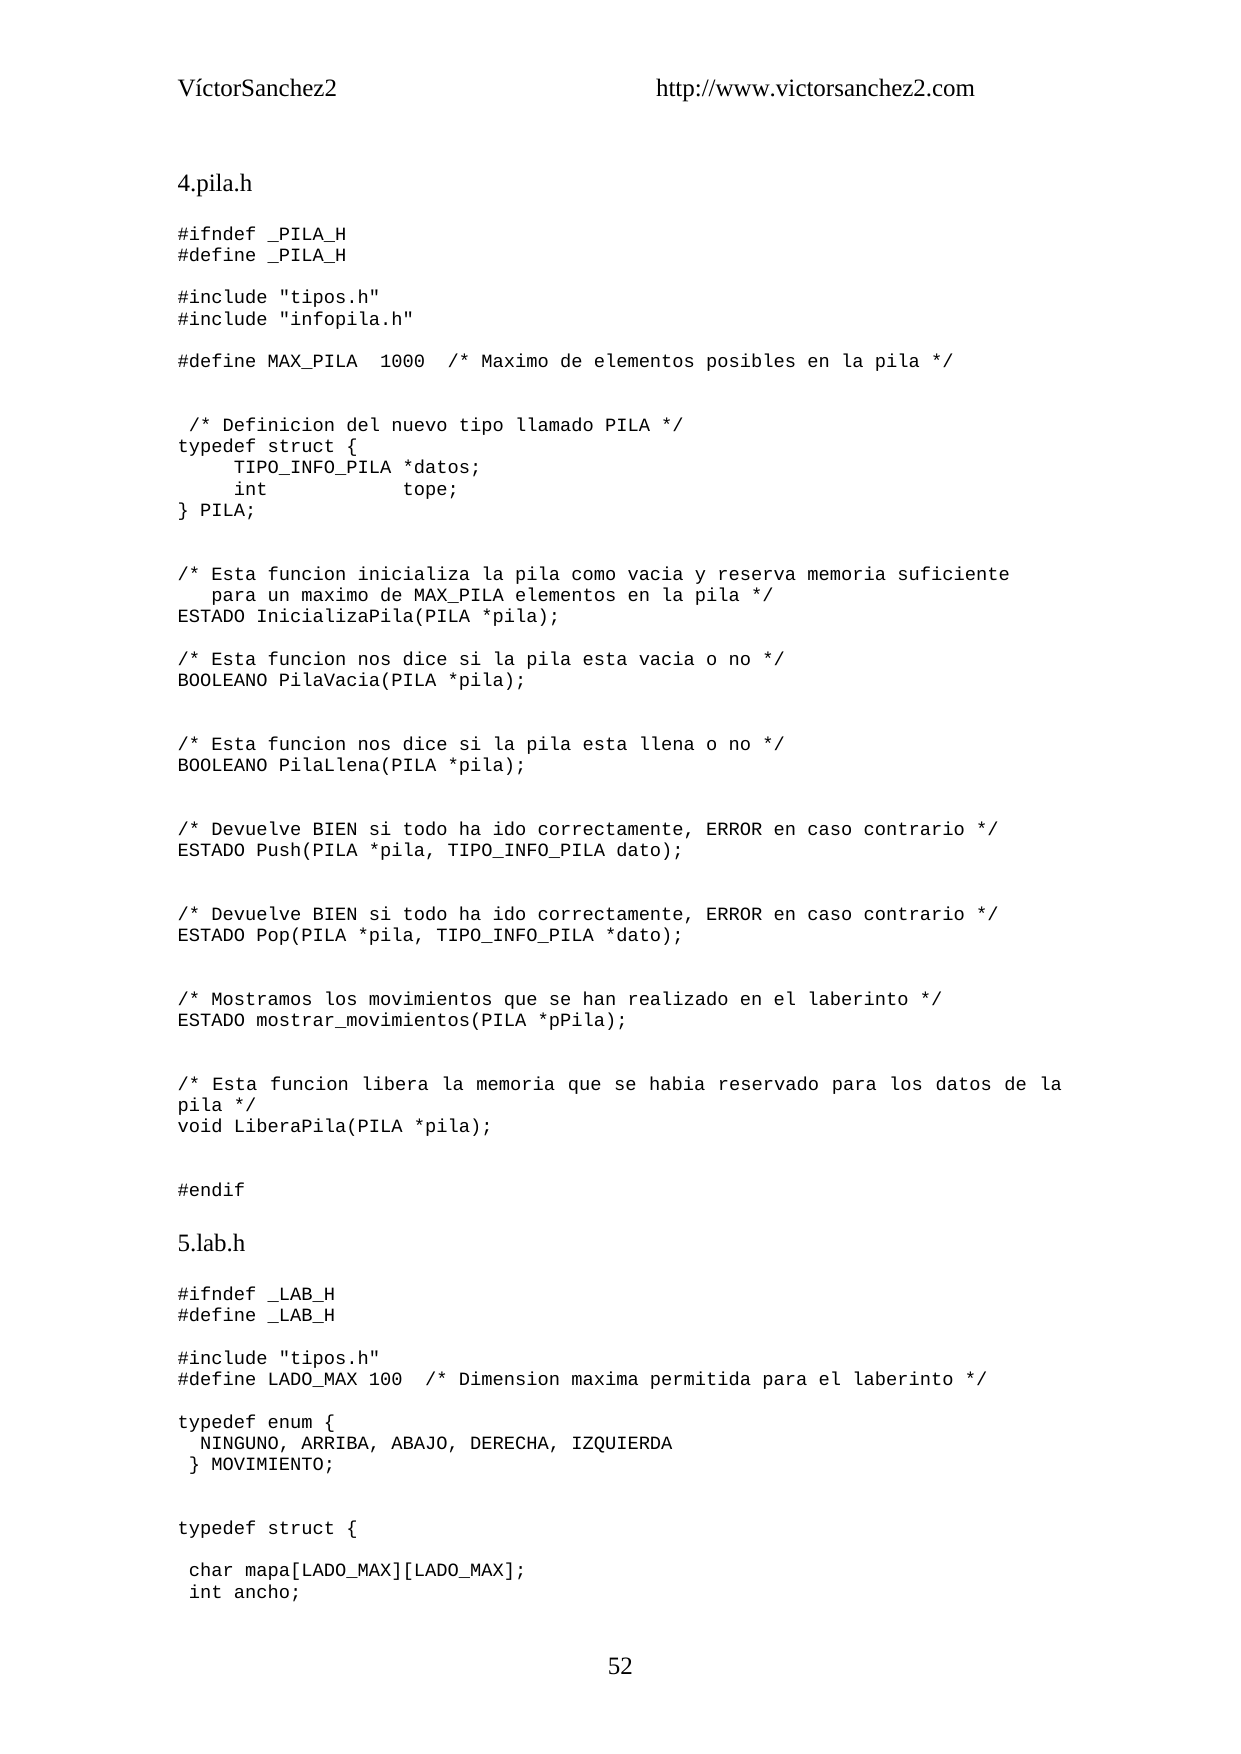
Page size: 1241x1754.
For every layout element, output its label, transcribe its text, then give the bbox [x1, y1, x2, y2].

text #ifndef _LAB_H [177, 1285, 1063, 1306]
text /* Devuelve BIEN si todo ha ido correctamente, ERROR en caso contrario */ [177, 904, 1063, 926]
text /* Esta funcion nos dice si la pila esta vacia o no */ [177, 649, 1063, 671]
text #include "infopila.h" [177, 309, 1063, 331]
text typedef enum { [177, 1412, 1063, 1434]
text #define _LAB_H [177, 1306, 1063, 1327]
text int ancho; [177, 1582, 1063, 1604]
text typedef struct { [177, 1519, 1063, 1540]
text #define _PILA_H [177, 246, 1063, 267]
text /* Esta funcion nos dice si la pila esta llena o no */ [177, 734, 1063, 756]
text BOOLEANO PilaVacia(PILA *pila); [177, 671, 1063, 692]
text typedef struct { [177, 437, 1063, 458]
text #include "tipos.h" [177, 288, 1063, 309]
text void LiberaPila(PILA *pila); [177, 1117, 1063, 1138]
text #define MAX_PILA 1000 /* Maximo de elementos posibles en la pila */ [177, 352, 1063, 373]
text para un maximo de MAX_PILA elementos en la pila */ [177, 586, 1063, 607]
text /* Definicion del nuevo tipo llamado PILA */ [177, 416, 1063, 437]
text /* Devuelve BIEN si todo ha ido correctamente, ERROR en caso contrario */ [177, 819, 1063, 841]
text #endif [177, 1181, 1063, 1202]
text ESTADO InicializaPila(PILA *pila); [177, 607, 1063, 628]
text ESTADO Pop(PILA *pila, TIPO_INFO_PILA *dato); [177, 926, 1063, 947]
text } PILA; [177, 501, 1063, 522]
text int tope; [177, 479, 1063, 501]
text char mapa[LADO_MAX][LADO_MAX]; [177, 1561, 1063, 1582]
text /* Mostramos los movimientos que se han realizado en el laberinto */ [177, 989, 1063, 1011]
text 5.lab.h [177, 1229, 1063, 1257]
text ESTADO mostrar_movimientos(PILA *pPila); [177, 1011, 1063, 1032]
text 4.pila.h [177, 169, 1063, 197]
text /* Esta funcion inicializa la pila como vacia y reserva memoria suficiente [177, 564, 1063, 586]
text NINGUNO, ARRIBA, ABAJO, DERECHA, IZQUIERDA [177, 1434, 1063, 1455]
text TIPO_INFO_PILA *datos; [177, 458, 1063, 479]
text /* Esta funcion libera la memoria que se habia reservado para los datos de la pila */ [177, 1074, 1063, 1117]
text #include "tipos.h" [177, 1349, 1063, 1370]
text #define LADO_MAX 100 /* Dimension maxima permitida para el laberinto */ [177, 1370, 1063, 1391]
text ESTADO Push(PILA *pila, TIPO_INFO_PILA dato); [177, 841, 1063, 862]
text } MOVIMIENTO; [177, 1455, 1063, 1476]
text BOOLEANO PilaLlena(PILA *pila); [177, 756, 1063, 777]
text #ifndef _PILA_H [177, 224, 1063, 246]
